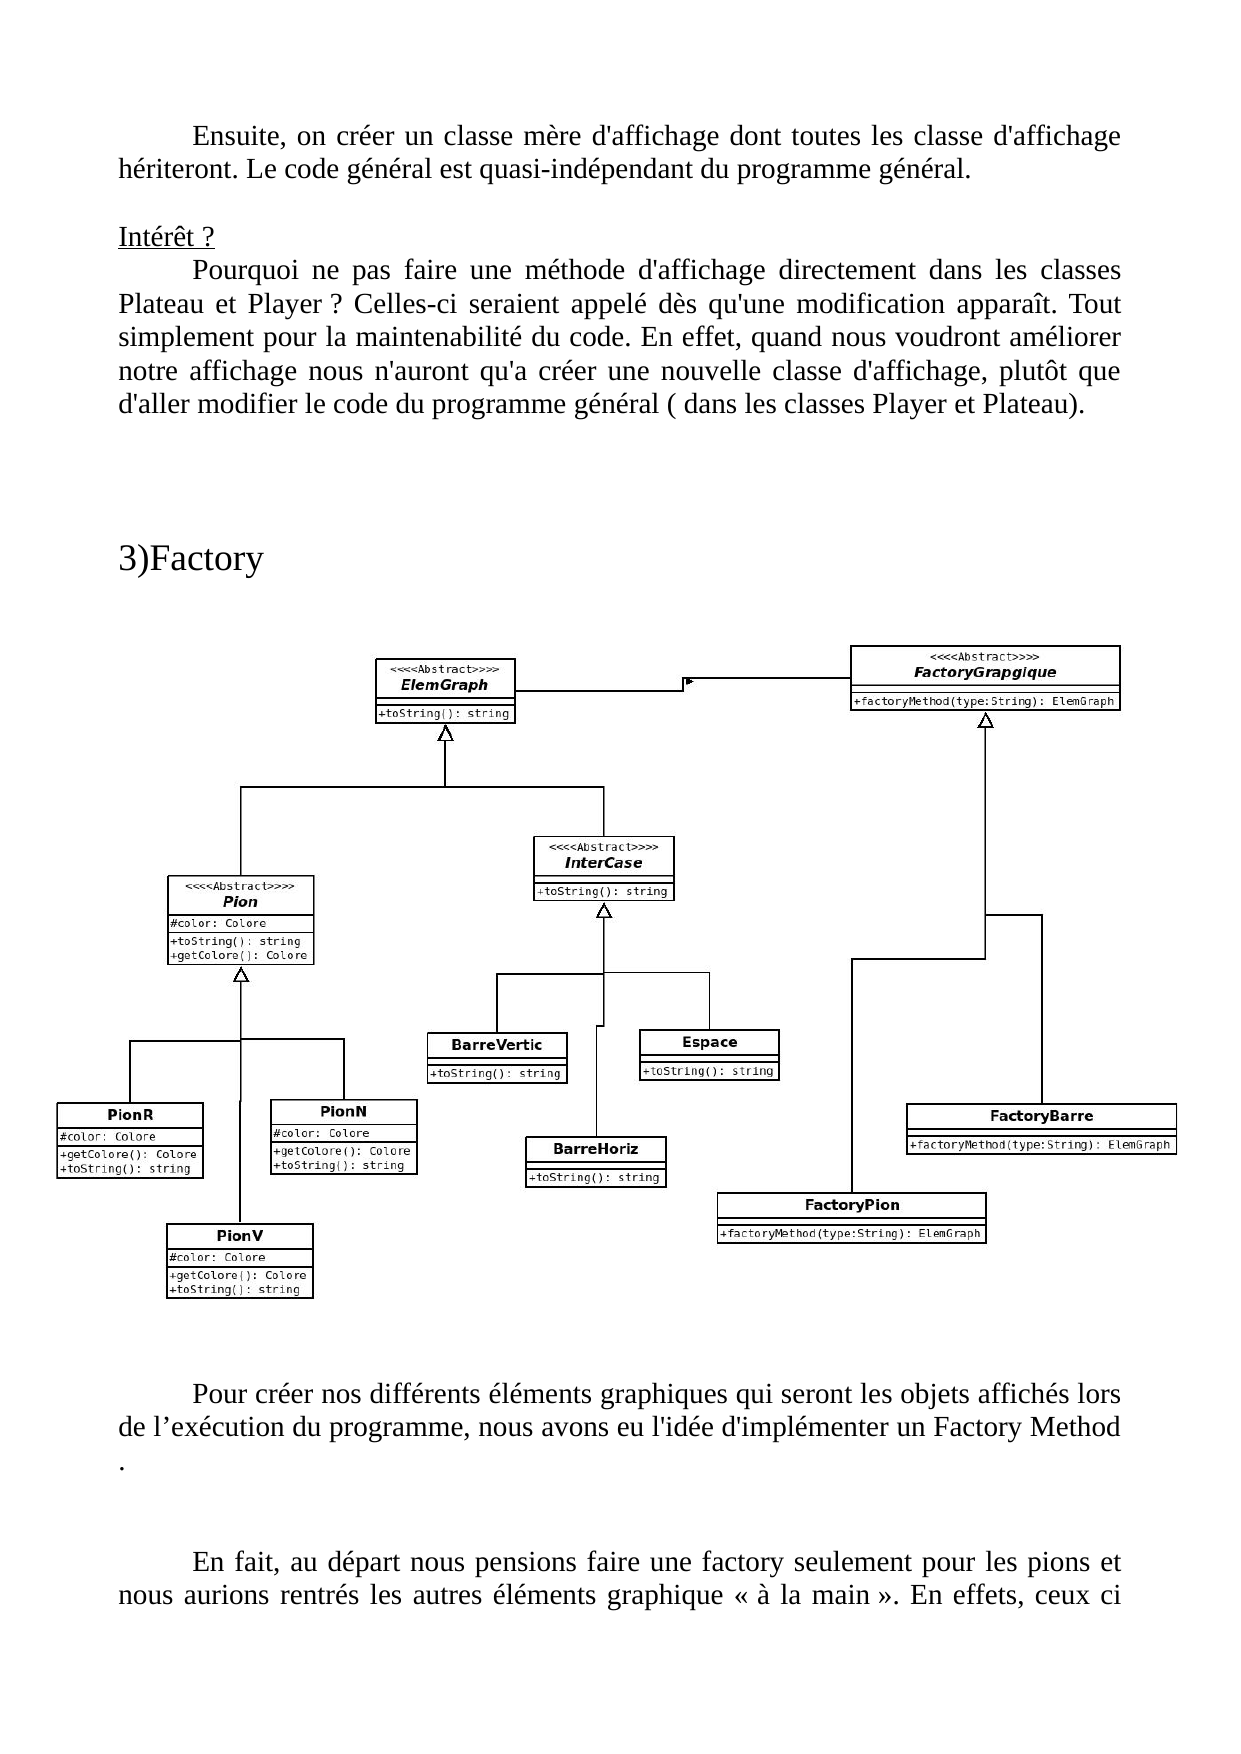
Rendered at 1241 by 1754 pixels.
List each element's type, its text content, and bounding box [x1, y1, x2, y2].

text En fait, au départ nous pensions faire une factory seulement pour les pions et nous aurions rentrés les autres éléments graphique « à la main ». En effets, ceux ci [118, 1477, 1122, 1611]
text Intérêt ? [118, 219, 1122, 252]
text 3)Factory [118, 535, 1122, 578]
text Pourquoi ne pas faire une méthode d'affichage directement dans les classes Plateau et Player ? Celles-ci seraient appelé dès qu'une modification apparaît. Tout simplement pour la maintenabilité du code. En effet, quand nous voudront améliorer notre affichage nous n'auront qu'a créer une nouvelle classe d'affichage, plutôt que d'aller modifier le code du programme général ( dans les classes Player et Plateau). [118, 252, 1122, 420]
picture [56, 645, 1178, 1300]
text Ensuite, on créer un classe mère d'affichage dont toutes les classe d'affichage hériteront. Le code général est quasi-indépendant du programme général. [118, 118, 1122, 185]
text Pour créer nos différents éléments graphiques qui seront les objets affichés lors de l’exécution du programme, nous avons eu l'idée d'implémenter un Factory Method . [118, 1376, 1122, 1477]
